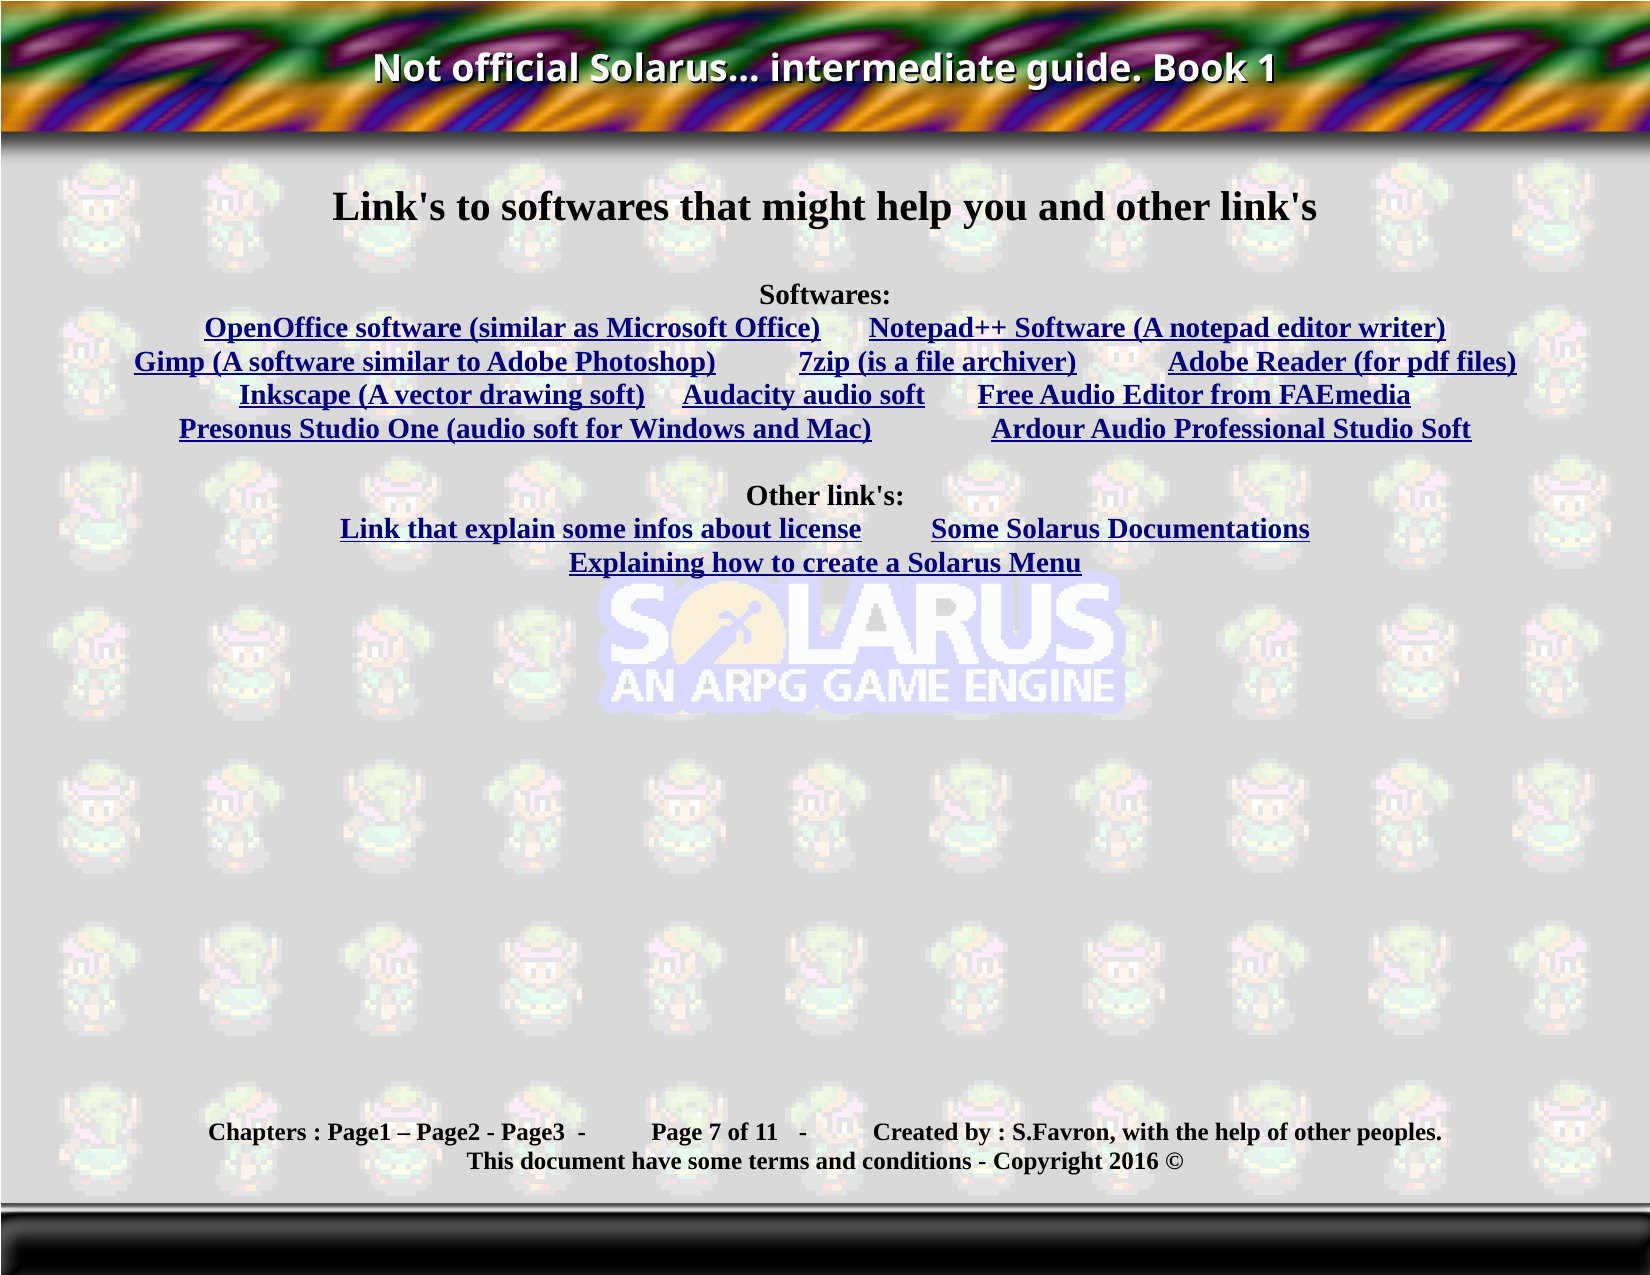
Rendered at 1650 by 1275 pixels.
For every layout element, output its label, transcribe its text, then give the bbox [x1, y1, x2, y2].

text Presonus Studio One (audio soft for Windows and Mac) Ardour Audio Professional Studio Soft [89, 411, 1561, 444]
text Gimp (A software similar to Adobe Photoshop) 7zip (is a file archiver) Adobe Reader (for pdf files) [89, 344, 1561, 377]
text Other link's: [89, 478, 1561, 512]
text Link that explain some infos about license Some Solarus Documentations [89, 512, 1561, 545]
text OpenOffice software (similar as Microsoft Office) Notepad++ Software (A notepad editor writer) [89, 310, 1561, 344]
picture [1, 1, 1650, 1275]
text Explaining how to create a Solarus Menu [89, 545, 1561, 579]
text Link's to softwares that might help you and other link's [89, 181, 1561, 229]
text Inkscape (A vector drawing soft) Audacity audio soft Free Audio Editor from FAEmedia [89, 377, 1561, 411]
text Softwares: [89, 277, 1561, 310]
